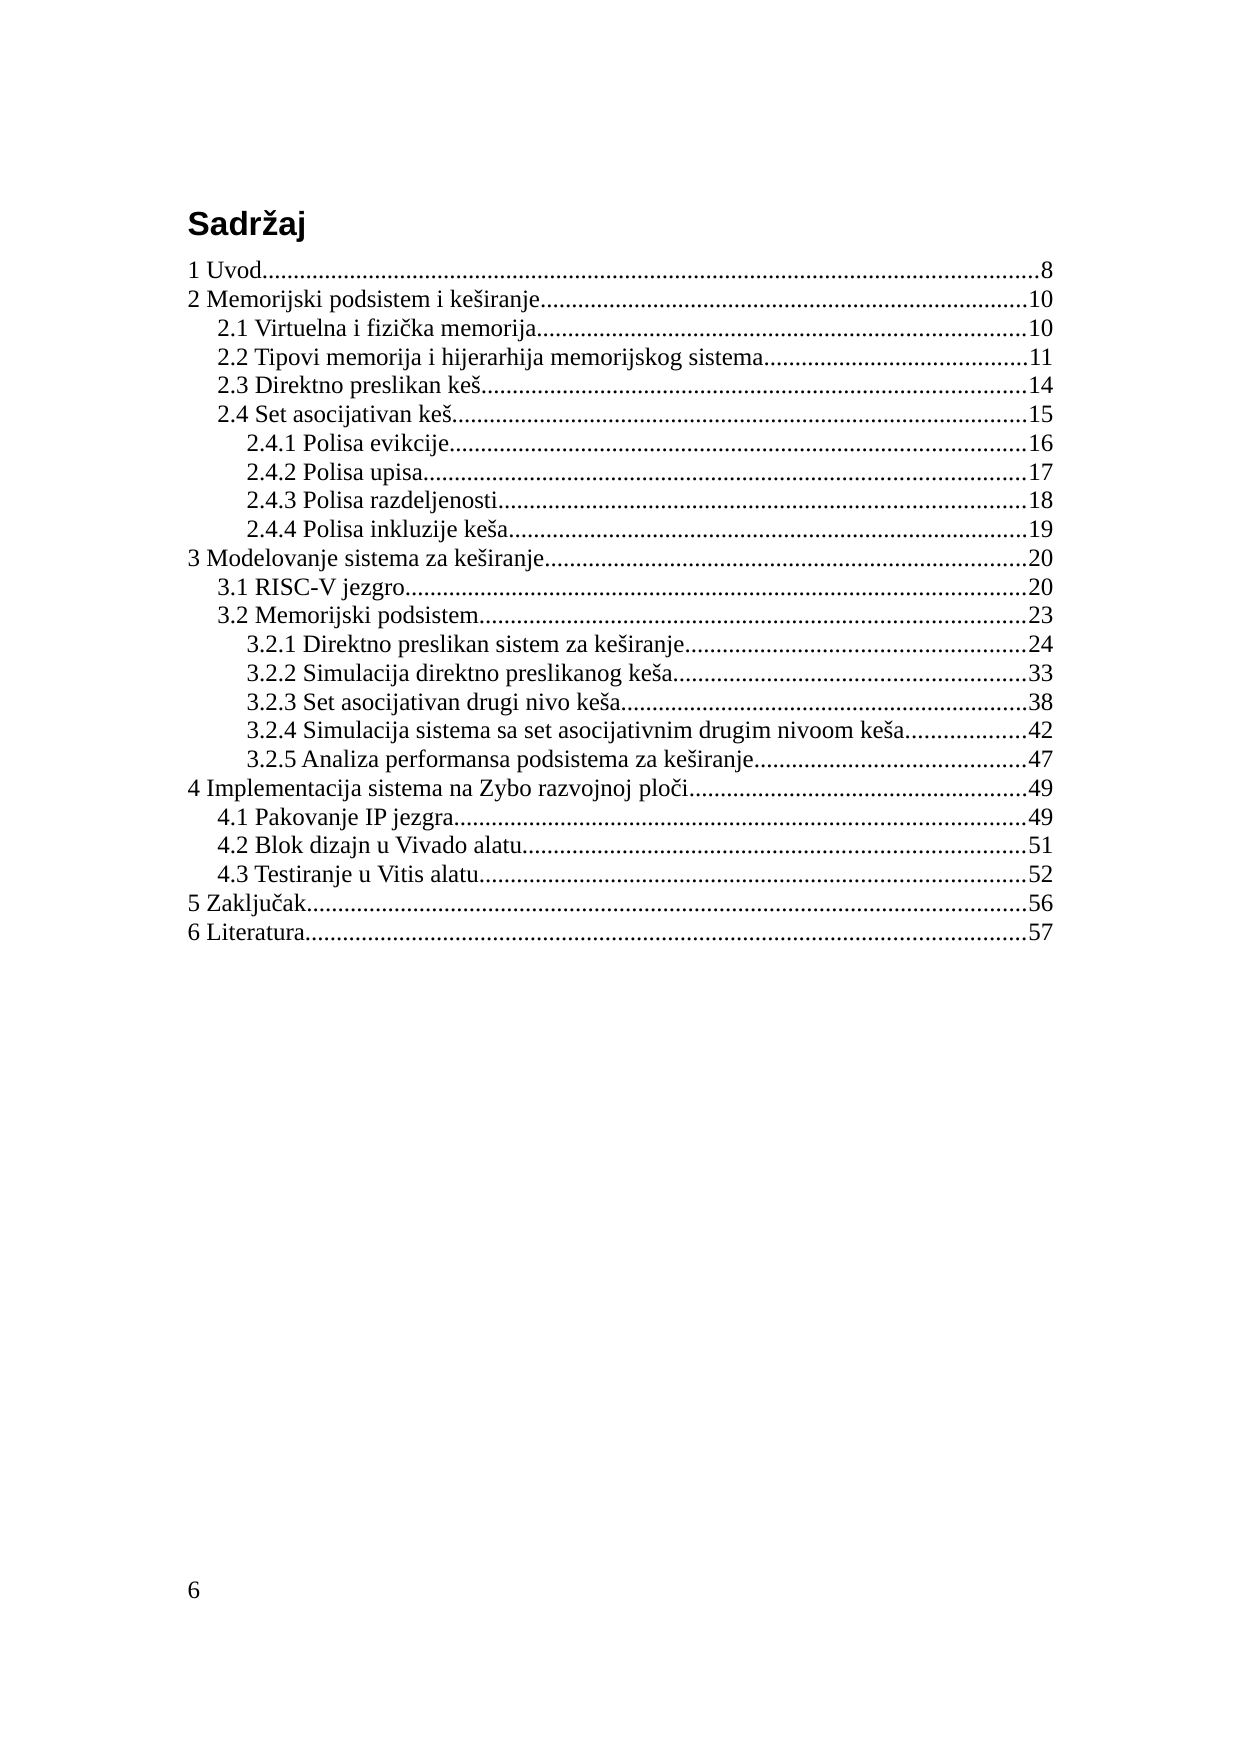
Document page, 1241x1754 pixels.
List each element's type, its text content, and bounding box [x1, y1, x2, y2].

text 6 Literatura 57 [187, 917, 1053, 945]
text 1 Uvod 8 [187, 255, 1053, 284]
text 3.2.3 Set asocijativan drugi nivo keša 38 [246, 687, 1053, 715]
text 2.4 Set asocijativan keš 15 [217, 399, 1053, 428]
text 4 Implementacija sistema na Zybo razvojnoj ploči 49 [187, 773, 1053, 802]
text 3.2.2 Simulacija direktno preslikanog keša 33 [246, 658, 1053, 687]
text 2.3 Direktno preslikan keš 14 [217, 370, 1053, 399]
text 3.2 Memorijski podsistem 23 [217, 600, 1053, 629]
text 2.4.4 Polisa inkluzije keša 19 [246, 514, 1053, 543]
text 3.2.1 Direktno preslikan sistem za keširanje 24 [246, 629, 1053, 658]
text 2 Memorijski podsistem i keširanje 10 [187, 284, 1053, 313]
subtitle Sadržaj [187, 204, 1053, 243]
text 2.4.1 Polisa evikcije 16 [246, 428, 1053, 457]
text 4.2 Blok dizajn u Vivado alatu 51 [217, 830, 1053, 859]
text 3 Modelovanje sistema za keširanje 20 [187, 543, 1053, 572]
text 4.3 Testiranje u Vitis alatu 52 [217, 859, 1053, 888]
text 5 Zaključak 56 [187, 888, 1053, 917]
text 2.4.2 Polisa upisa 17 [246, 457, 1053, 485]
text 4.1 Pakovanje IP jezgra 49 [217, 802, 1053, 830]
text 3.2.4 Simulacija sistema sa set asocijativnim drugim nivoom keša 42 [246, 715, 1053, 744]
text 3.2.5 Analiza performansa podsistema za keširanje 47 [246, 744, 1053, 773]
text 3.1 RISC-V jezgro 20 [217, 572, 1053, 600]
text 2.1 Virtuelna i fizička memorija 10 [217, 313, 1053, 342]
text 2.4.3 Polisa razdeljenosti 18 [246, 485, 1053, 514]
text 2.2 Tipovi memorija i hijerarhija memorijskog sistema 11 [217, 342, 1053, 370]
